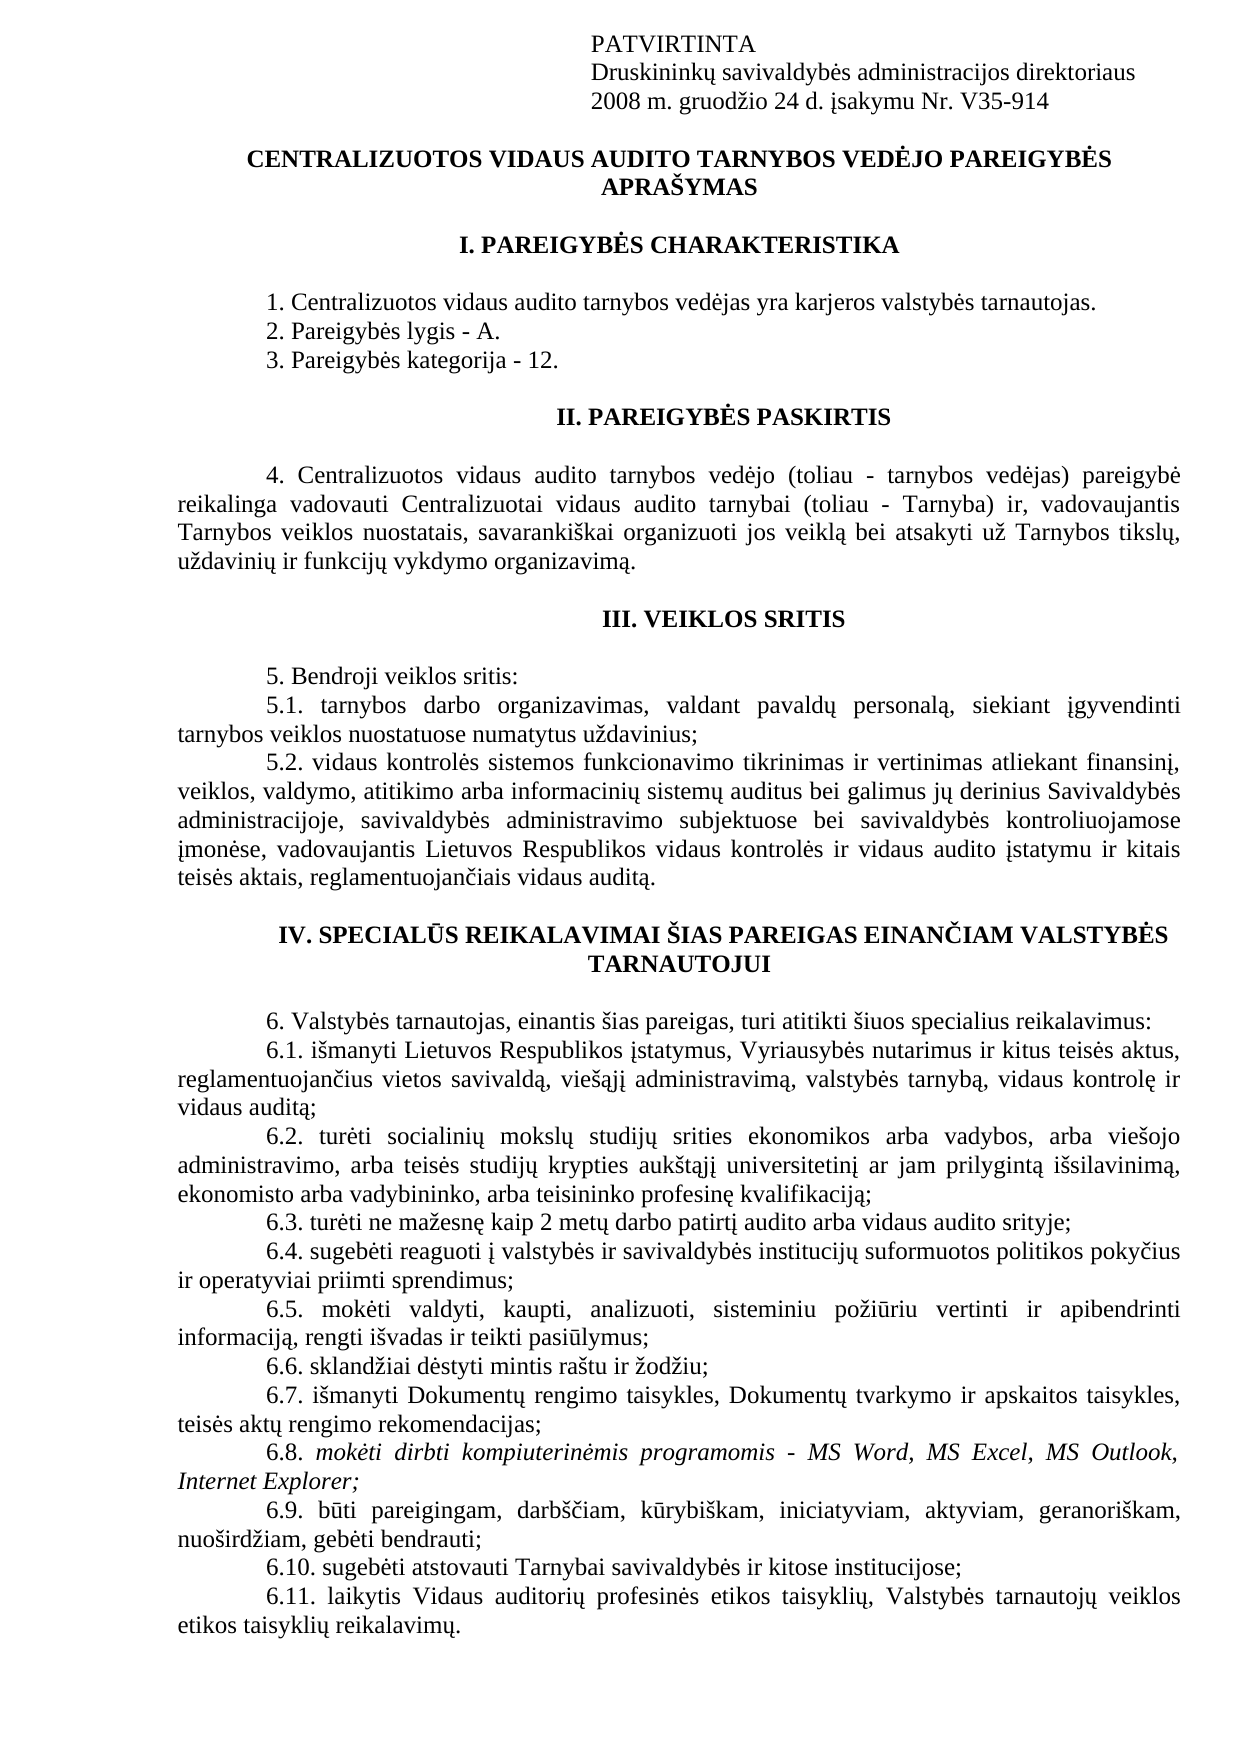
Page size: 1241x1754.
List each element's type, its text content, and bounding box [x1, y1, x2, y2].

text 2008 m. gruodžio 24 d. įsakymu Nr. V35-914 [177, 86, 1181, 115]
text 6.5. mokėti valdyti, kaupti, analizuoti, sisteminiu požiūriu vertinti ir apibendrinti informaciją, rengti išvadas ir teikti pasiūlymus; [177, 1294, 1181, 1351]
text 6.6. sklandžiai dėstyti mintis raštu ir žodžiu; [177, 1351, 1181, 1380]
text 6.1. išmanyti Lietuvos Respublikos įstatymus, Vyriausybės nutarimus ir kitus teisės aktus, reglamentuojančius vietos savivaldą, viešąjį administravimą, valstybės tarnybą, vidaus kontrolę ir vidaus auditą; [177, 1035, 1181, 1121]
text 1. Centralizuotos vidaus audito tarnybos vedėjas yra karjeros valstybės tarnautojas. [177, 287, 1181, 316]
text CENTRALIZUOTOS VIDAUS AUDITO TARNYBOS VEDĖJO PAREIGYBĖS APRAŠYMAS [177, 144, 1181, 201]
text 6.3. turėti ne mažesnę kaip 2 metų darbo patirtį audito arba vidaus audito srityje; [177, 1207, 1181, 1236]
text 4. Centralizuotos vidaus audito tarnybos vedėjo (toliau - tarnybos vedėjas) pareigybė reikalinga vadovauti Centralizuotai vidaus audito tarnybai (toliau - Tarnyba) ir, vadovaujantis Tarnybos veiklos nuostatais, savarankiškai organizuoti jos veiklą bei atsakyti už Tarnybos tikslų, uždavinių ir funkcijų vykdymo organizavimą. [177, 460, 1181, 575]
text 2. Pareigybės lygis - A. [177, 316, 1181, 345]
text II. PAREIGYBĖS PASKIRTIS [177, 402, 1181, 431]
text III. VEIKLOS SRITIS [177, 604, 1181, 632]
text 5.1. tarnybos darbo organizavimas, valdant pavaldų personalą, siekiant įgyvendinti tarnybos veiklos nuostatuose numatytus uždavinius; [177, 690, 1181, 747]
text 5. Bendroji veiklos sritis: [177, 661, 1181, 690]
text 6.7. išmanyti Dokumentų rengimo taisykles, Dokumentų tvarkymo ir apskaitos taisykles, teisės aktų rengimo rekomendacijas; [177, 1380, 1181, 1437]
text 6.2. turėti socialinių mokslų studijų srities ekonomikos arba vadybos, arba viešojo administravimo, arba teisės studijų krypties aukštąjį universitetinį ar jam prilygintą išsilavinimą, ekonomisto arba vadybininko, arba teisininko profesinę kvalifikaciją; [177, 1121, 1181, 1207]
text 6.8. mokėti dirbti kompiuterinėmis programomis - MS Word, MS Excel, MS Outlook, Internet Explorer; [177, 1437, 1181, 1495]
text Druskininkų savivaldybės administracijos direktoriaus [177, 57, 1181, 86]
text 6.11. laikytis Vidaus auditorių profesinės etikos taisyklių, Valstybės tarnautojų veiklos etikos taisyklių reikalavimų. [177, 1581, 1181, 1639]
text IV. SPECIALŪS REIKALAVIMAI ŠIAS PAREIGAS EINANČIAM VALSTYBĖS TARNAUTOJUI [177, 920, 1181, 977]
text 3. Pareigybės kategorija - 12. [177, 345, 1181, 374]
text I. PAREIGYBĖS CHARAKTERISTIKA [177, 230, 1181, 259]
text 6.10. sugebėti atstovauti Tarnybai savivaldybės ir kitose institucijose; [177, 1552, 1181, 1581]
text 6. Valstybės tarnautojas, einantis šias pareigas, turi atitikti šiuos specialius reikalavimus: [177, 1006, 1181, 1035]
text 5.2. vidaus kontrolės sistemos funkcionavimo tikrinimas ir vertinimas atliekant finansinį, veiklos, valdymo, atitikimo arba informacinių sistemų auditus bei galimus jų derinius Savivaldybės administracijoje, savivaldybės administravimo subjektuose bei savivaldybės kontroliuojamose įmonėse, vadovaujantis Lietuvos Respublikos vidaus kontrolės ir vidaus audito įstatymu ir kitais teisės aktais, reglamentuojančiais vidaus auditą. [177, 747, 1181, 891]
text 6.4. sugebėti reaguoti į valstybės ir savivaldybės institucijų suformuotos politikos pokyčius ir operatyviai priimti sprendimus; [177, 1236, 1181, 1294]
text PATVIRTINTA [177, 29, 1181, 57]
text 6.9. būti pareigingam, darbščiam, kūrybiškam, iniciatyviam, aktyviam, geranoriškam, nuoširdžiam, gebėti bendrauti; [177, 1495, 1181, 1552]
